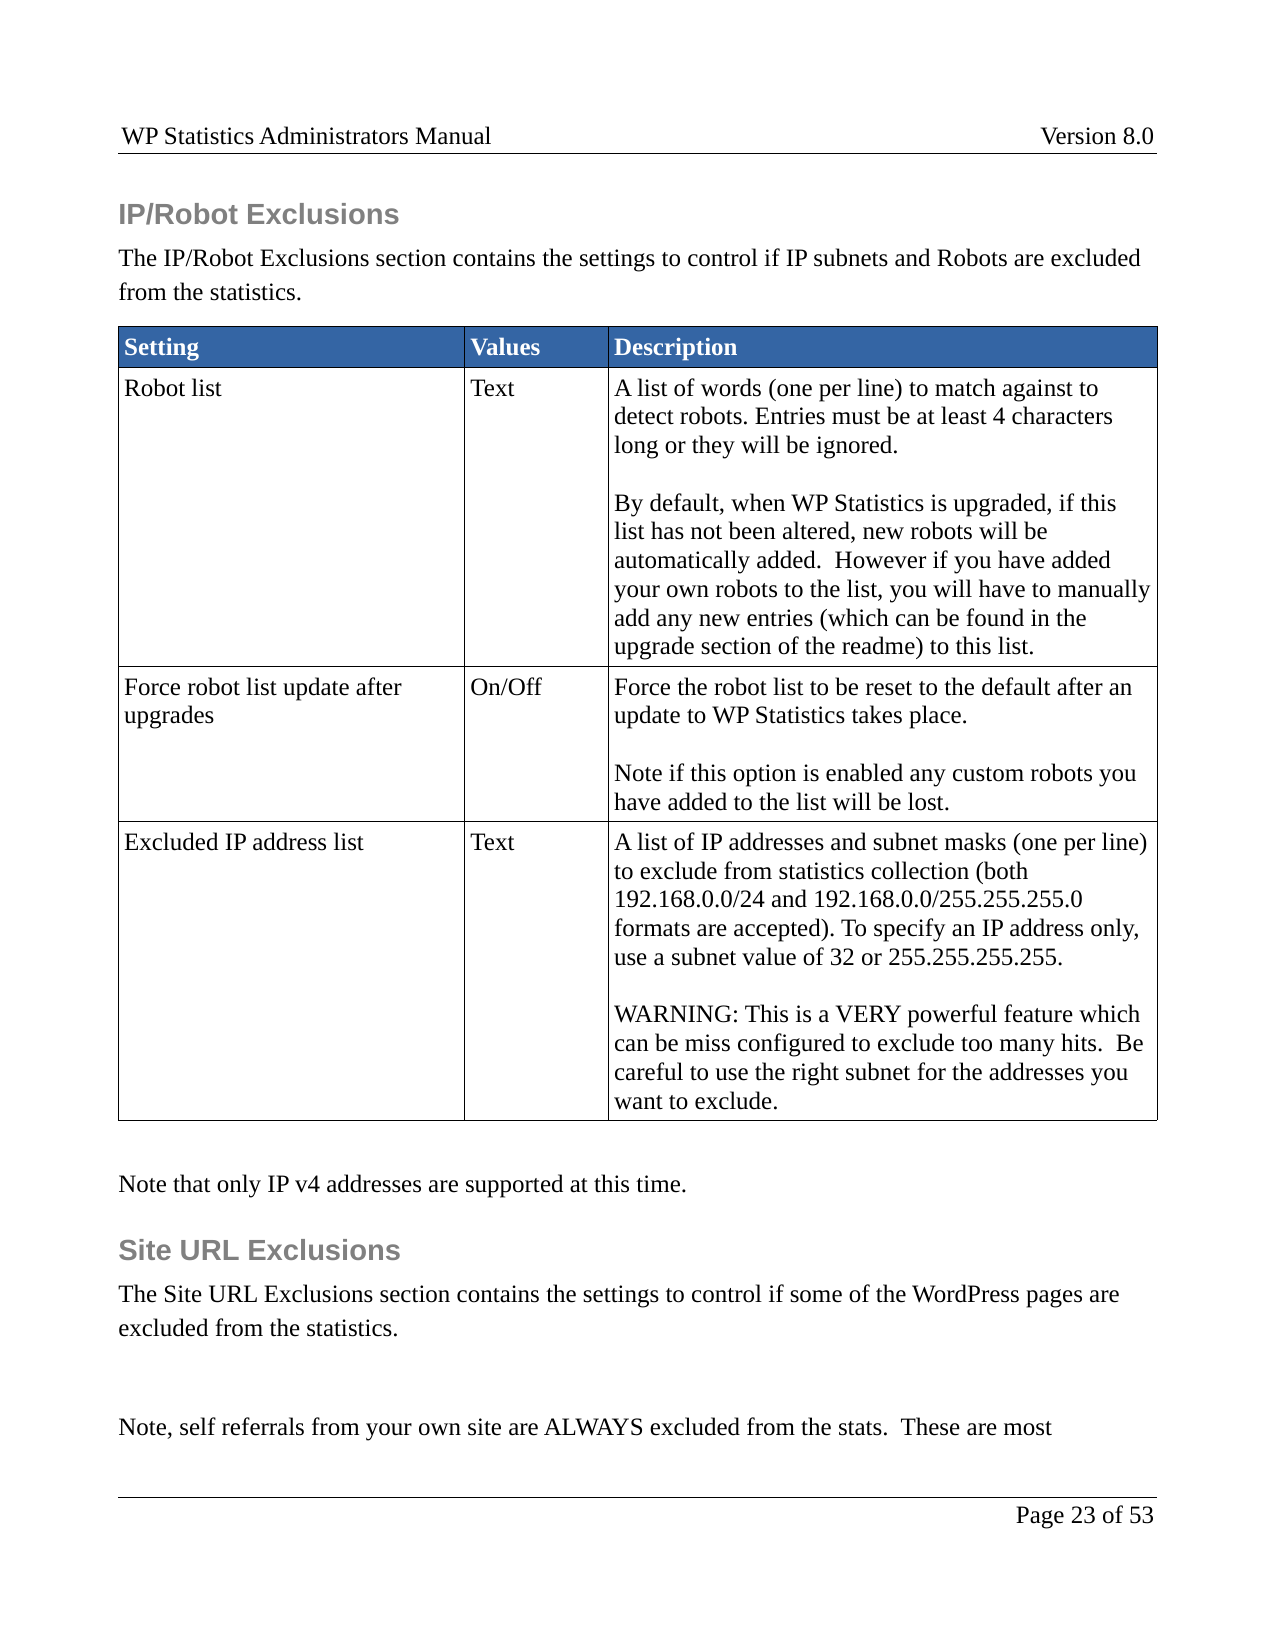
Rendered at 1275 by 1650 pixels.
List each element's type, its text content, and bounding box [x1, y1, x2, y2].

text The Site URL Exclusions section contains the settings to control if some of the WordPress pages are excluded from the statistics. [118, 1279, 1157, 1342]
table_cell Force the robot list to be reset to the default after an update to WP Statistics takes place. Note if this option is enabled any custom robots you have added to the list will be lost. [609, 667, 1157, 821]
table_header Setting [119, 327, 464, 367]
table_header Values [465, 327, 608, 367]
table_cell Text [465, 368, 608, 666]
text The IP/Robot Exclusions section contains the settings to control if IP subnets and Robots are excluded from the statistics. [118, 243, 1157, 306]
subtitle IP/Robot Exclusions [118, 197, 1157, 230]
subtitle Site URL Exclusions [118, 1233, 1157, 1267]
table_cell Excluded IP address list [119, 822, 464, 1120]
table_cell A list of words (one per line) to match against to detect robots. Entries must be at least 4 characters long or they will be ignored. By default, when WP Statistics is upgraded, if this list has not been altered, new robots will be automatically added. However if you have added your own robots to the list, you will have to manually add any new entries (which can be found in the upgrade section of the readme) to this list. [609, 368, 1157, 666]
text Note, self referrals from your own site are ALWAYS excluded from the stats. These are most [118, 1412, 1157, 1440]
table_cell On/Off [465, 667, 608, 821]
table_cell Force robot list update after upgrades [119, 667, 464, 821]
table_cell A list of IP addresses and subnet masks (one per line) to exclude from statistics collection (both 192.168.0.0/24 and 192.168.0.0/255.255.255.0 formats are accepted). To specify an IP address only, use a subnet value of 32 or 255.255.255.255. WARNING: This is a VERY powerful feature which can be miss configured to exclude too many hits. Be careful to use the right subnet for the addresses you want to exclude. [609, 822, 1157, 1120]
table_cell Text [465, 822, 608, 1120]
table_header Description [609, 327, 1157, 367]
table_cell Robot list [119, 368, 464, 666]
text Note that only IP v4 addresses are supported at this time. [118, 1169, 1157, 1198]
